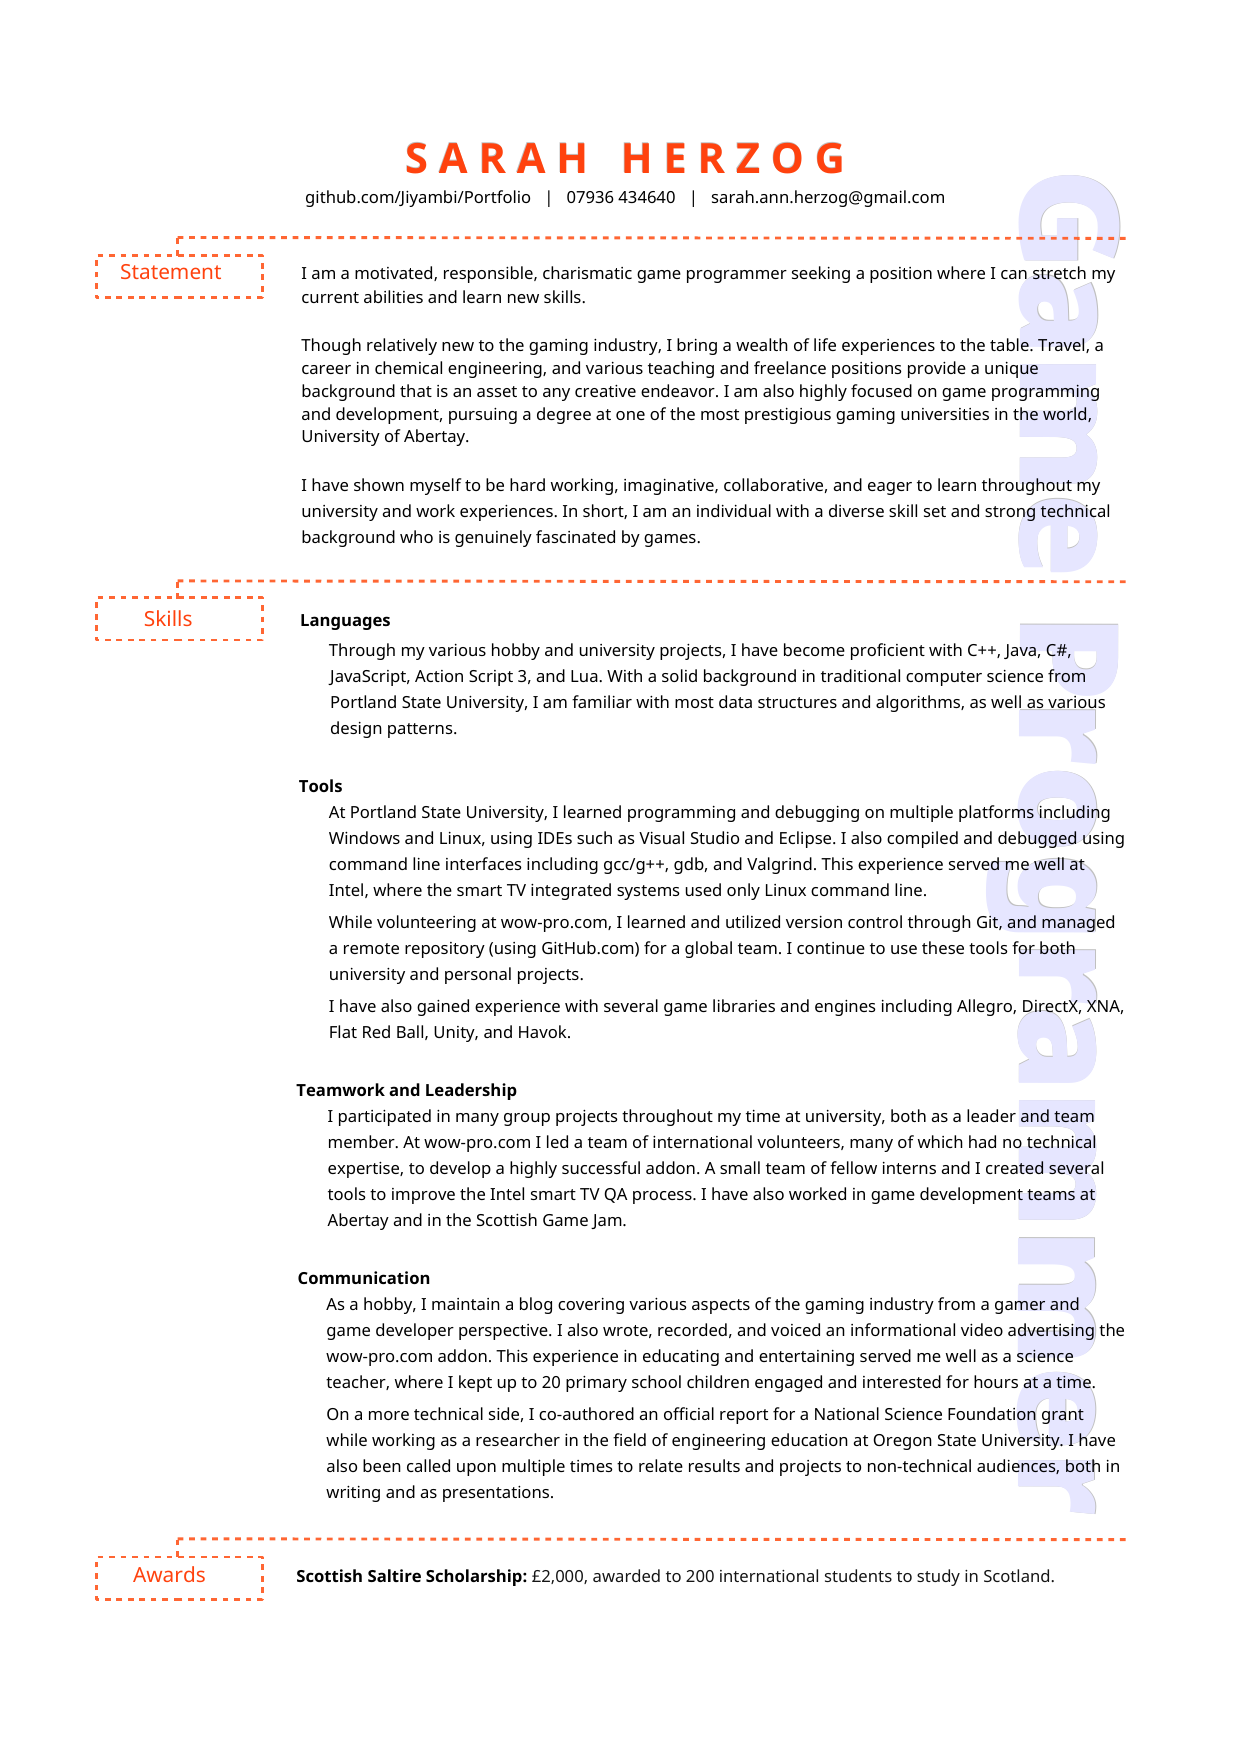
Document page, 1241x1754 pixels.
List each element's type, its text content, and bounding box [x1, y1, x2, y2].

text As a hobby, I maintain a blog covering various aspects of the gaming industry from a gamer and game developer perspective. I also wrote, recorded, and voiced an informational video advertising the wow-pro.com addon. This experience in educating and entertaining served me well as a science teacher, where I kept up to 20 primary school children engaged and interested for hours at a time. [326, 1293, 1127, 1394]
text Though relatively new to the gaming industry, I bring a wealth of life experiences to the table. Travel, a career in chemical engineering, and various teaching and freelance positions provide a unique background that is an asset to any creative endeavor. I am also highly focused on game programming and development, pursuing a degree at one of the most prestigious gaming universities in the world, University of Abertay. [120, 334, 1127, 447]
text At Portland State University, I learned programming and debugging on multiple platforms including Windows and Linux, using IDEs such as Visual Studio and Eclipse. I also compiled and debugged using command line interfaces including gcc/g++, gdb, and Valgrind. This experience served me well at Intel, where the smart TV integrated systems used only Linux command line. [329, 800, 1127, 901]
text I have shown myself to be hard working, imaginative, collaborative, and eager to learn throughout my university and work experiences. In short, I am an individual with a diverse skill set and strong technical background who is genuinely fascinated by games. [120, 473, 1127, 548]
text I have also gained experience with several game libraries and engines including Allegro, DirectX, XNA, Flat Red Ball, Unity, and Havok. [329, 994, 1127, 1069]
text Tools [299, 774, 1038, 797]
text On a more technical side, I co-authored an official report for a National Science Foundation grant while working as a researcher in the field of engineering education at Oregon State University. I have also been called upon multiple times to relate results and projects to non-technical audiences, both in writing and as presentations. [326, 1403, 1127, 1504]
list [1092, 1267, 1127, 1289]
text Skills Languages [127, 604, 1127, 632]
text While volunteering at wow-pro.com, I learned and utilized version control through Git, and managed a remote repository (using GitHub.com) for a global team. I continue to use these tools for both university and personal projects. [329, 910, 1127, 985]
list Communication [260, 1267, 1075, 1289]
text Teamwork and Leadership [296, 1078, 1127, 1101]
text [1078, 774, 1127, 797]
text Through my various hobby and university projects, I have become proficient with C++, Java, C#, JavaScript, Action Script 3, and Lua. With a solid background in traditional computer science from Portland State University, I am familiar with most data structures and algorithms, as well as various design patterns. [329, 638, 1127, 765]
text Statement I am a motivated, responsible, charismatic game programmer seeking a position where I can stretch my current abilities and learn new skills. [120, 238, 1127, 308]
text I participated in many group projects throughout my time at university, both as a leader and team member. At wow-pro.com I led a team of international volunteers, many of which had no technical expertise, to develop a highly successful addon. A small team of fellow interns and I created several tools to improve the Intel smart TV QA process. I have also worked in game development teams at Abertay and in the Scottish Game Jam. [327, 1104, 1127, 1257]
text Awards Scottish Saltire Scholarship: £2,000, awarded to 200 international students to study in Scotland. [127, 1560, 1127, 1589]
